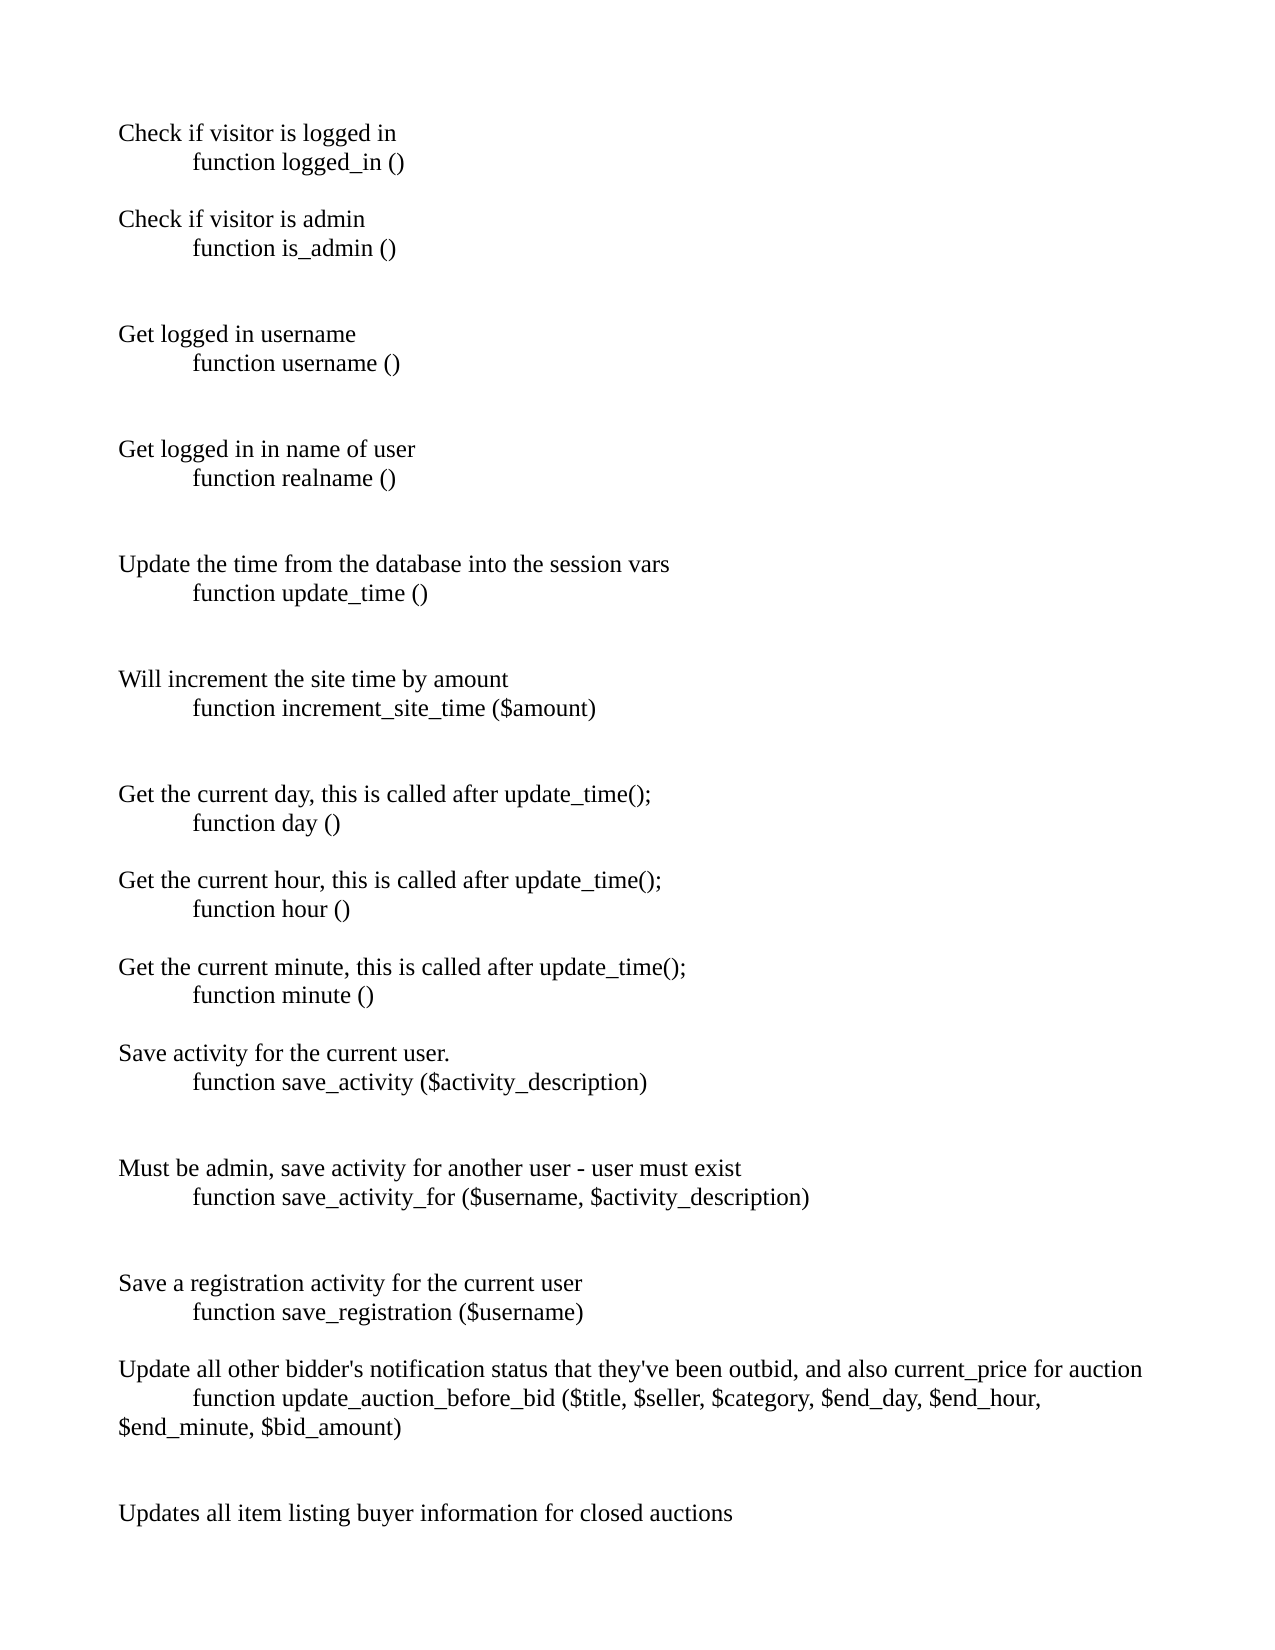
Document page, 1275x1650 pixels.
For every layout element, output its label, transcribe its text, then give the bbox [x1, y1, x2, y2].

text Get logged in username [118, 319, 1157, 348]
text Get the current hour, this is called after update_time(); [118, 866, 1157, 894]
text function save_registration ($username) [118, 1297, 1157, 1326]
text Get the current day, this is called after update_time(); [118, 779, 1157, 808]
text function realname () [118, 463, 1157, 492]
text Save activity for the current user. [118, 1038, 1157, 1067]
text Update all other bidder's notification status that they've been outbid, and also current_price for auction [118, 1354, 1157, 1383]
text function logged_in () [118, 147, 1157, 176]
text function increment_site_time ($amount) [118, 693, 1157, 722]
text Will increment the site time by amount [118, 664, 1157, 693]
text function username () [118, 348, 1157, 377]
text Updates all item listing buyer information for closed auctions [118, 1498, 1157, 1527]
text Get the current minute, this is called after update_time(); [118, 952, 1157, 981]
text Must be admin, save activity for another user - user must exist [118, 1153, 1157, 1182]
text Check if visitor is logged in [118, 118, 1157, 147]
text function day () [118, 808, 1157, 837]
text Get logged in in name of user [118, 434, 1157, 463]
text Update the time from the database into the session vars [118, 549, 1157, 578]
text function save_activity_for ($username, $activity_description) [118, 1182, 1157, 1211]
text function is_admin () [118, 233, 1157, 262]
text Check if visitor is admin [118, 204, 1157, 233]
text function save_activity ($activity_description) [118, 1067, 1157, 1096]
text function minute () [118, 981, 1157, 1009]
text function hour () [118, 894, 1157, 923]
text Save a registration activity for the current user [118, 1268, 1157, 1297]
text function update_auction_before_bid ($title, $seller, $category, $end_day, $end_hour, $end_minute, $bid_amount) [118, 1383, 1157, 1441]
text function update_time () [118, 578, 1157, 607]
